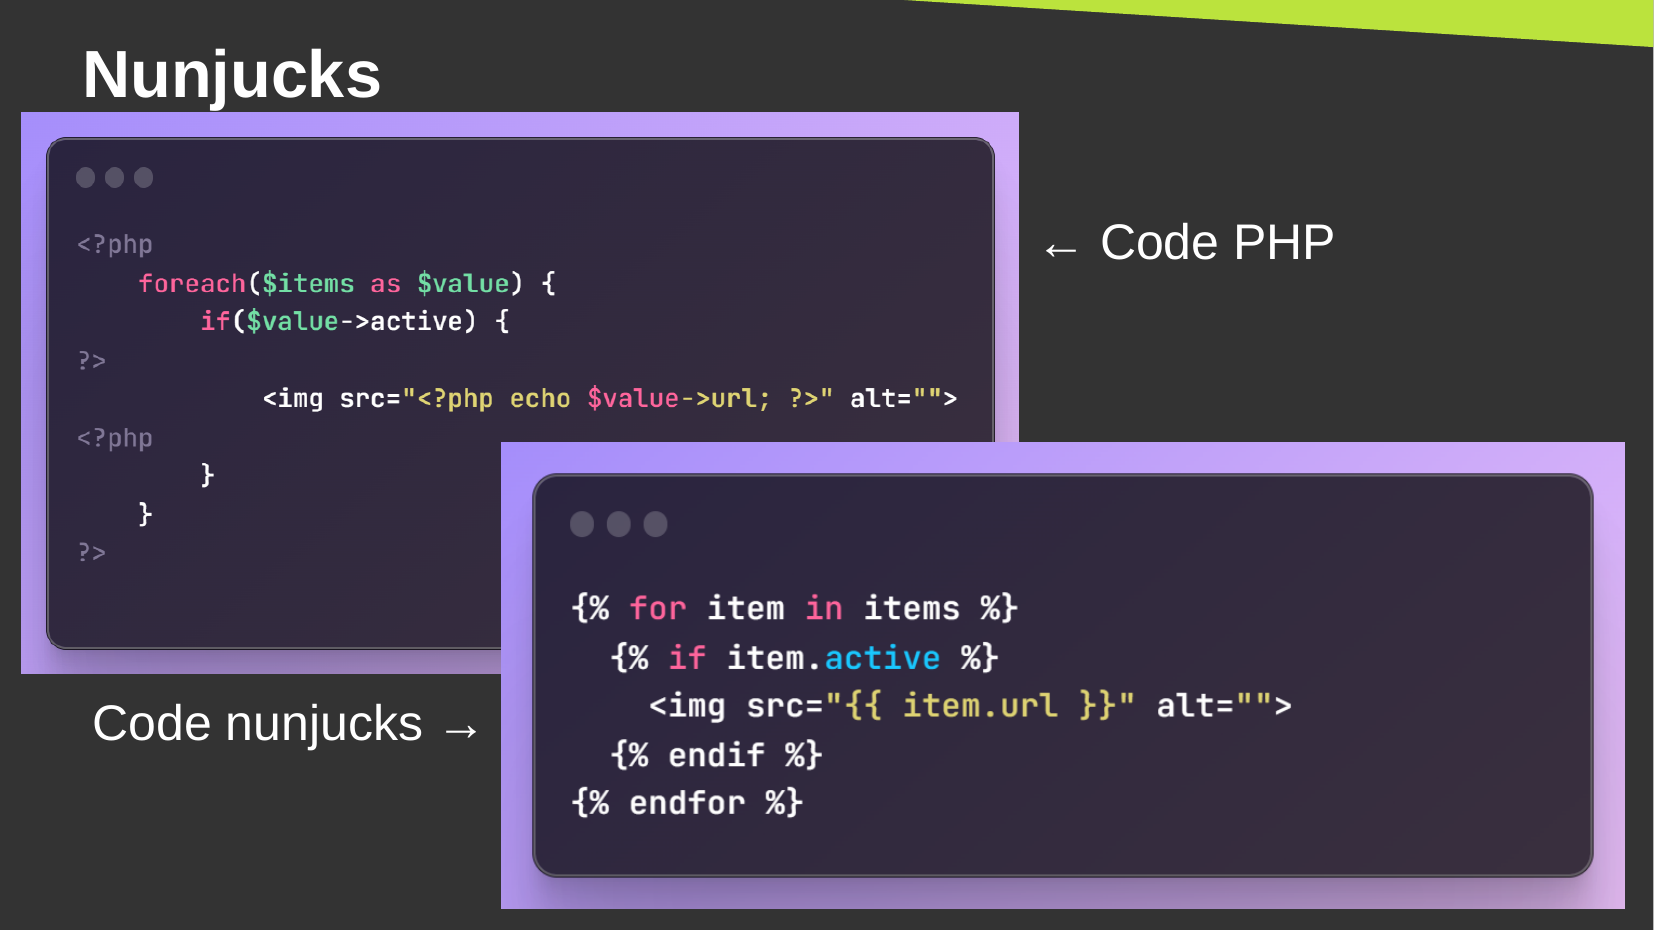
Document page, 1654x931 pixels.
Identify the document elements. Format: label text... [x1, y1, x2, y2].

text_box ← Code PHP [1021, 206, 1435, 278]
picture [21, 112, 1625, 909]
title Nunjucks [82, 37, 1571, 112]
text_box [904, 0, 1654, 48]
text_box Code nunjucks → [29, 687, 501, 768]
